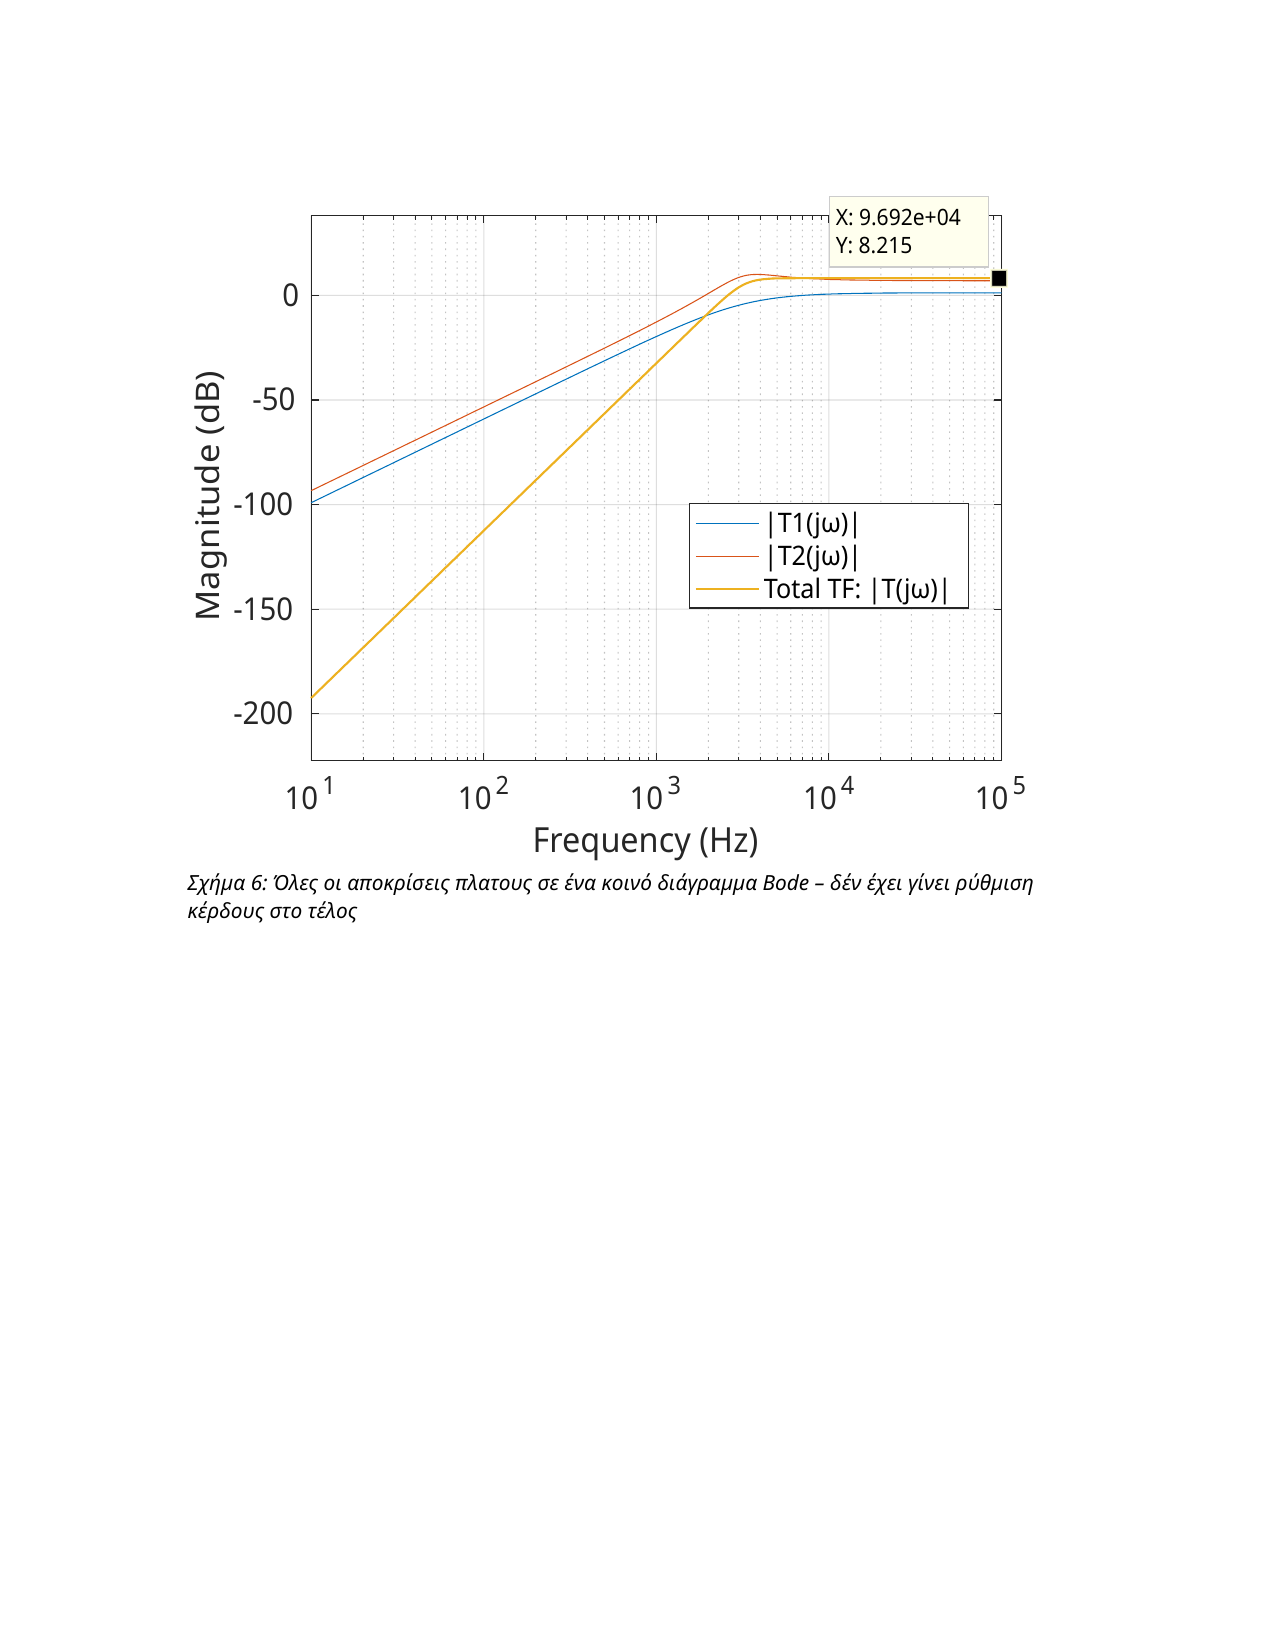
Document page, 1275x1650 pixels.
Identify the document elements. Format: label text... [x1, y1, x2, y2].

text Σχήμα 6: Όλες οι αποκρίσεις πλατους σε ένα κοινό διάγραμμα Bode – δέν έχει γίνει ρύθμιση κέρδους στο τέλος [187, 162, 1087, 924]
